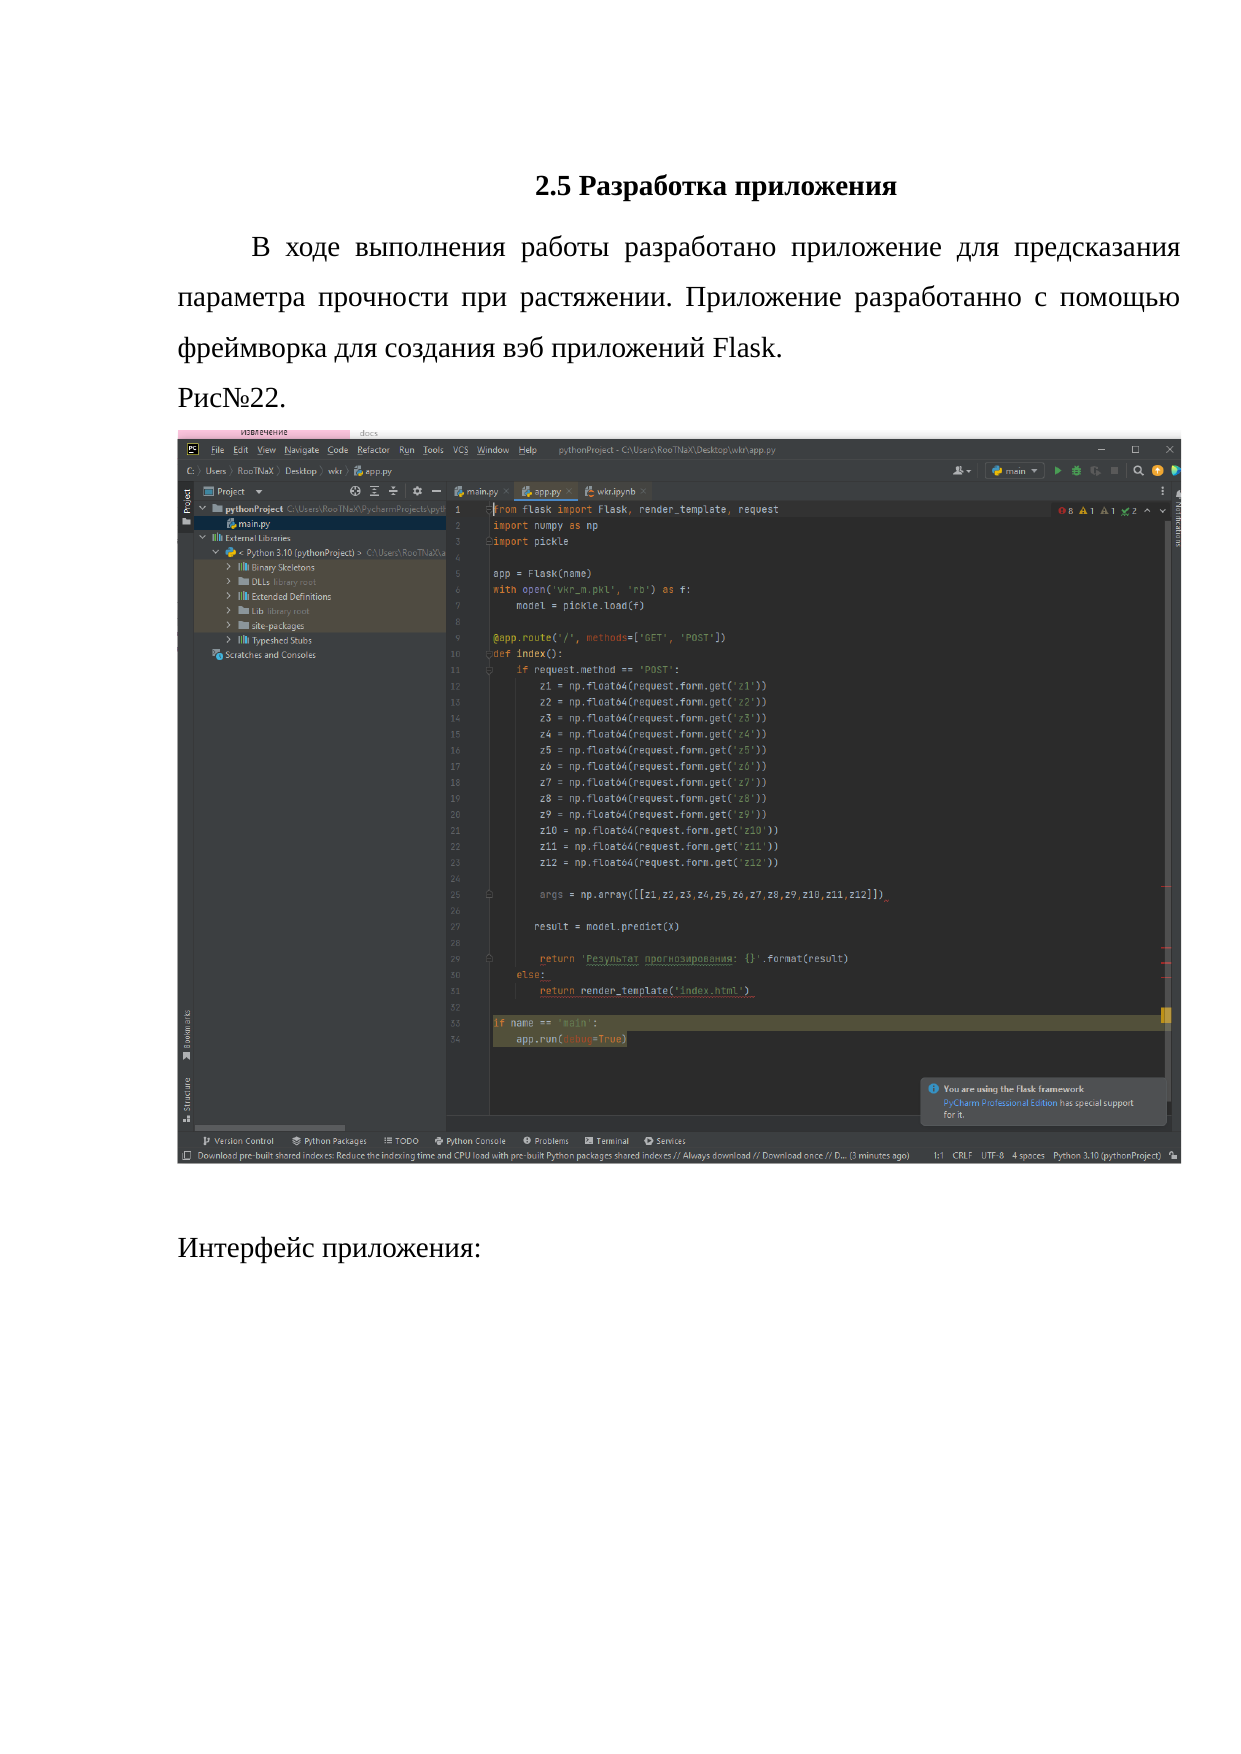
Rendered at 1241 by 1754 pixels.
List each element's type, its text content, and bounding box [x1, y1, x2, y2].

text 2.5 Разработка приложения [177, 168, 1181, 202]
text Рис№22. [177, 380, 1181, 414]
text Интерфейс приложения: [177, 1230, 1181, 1264]
picture [177, 430, 1182, 1164]
text В ходе выполнения работы разработано приложение для предсказания параметра прочности при растяжении. Приложение разработанно с помощью фреймворка для создания вэб приложений Flask. [177, 229, 1181, 363]
